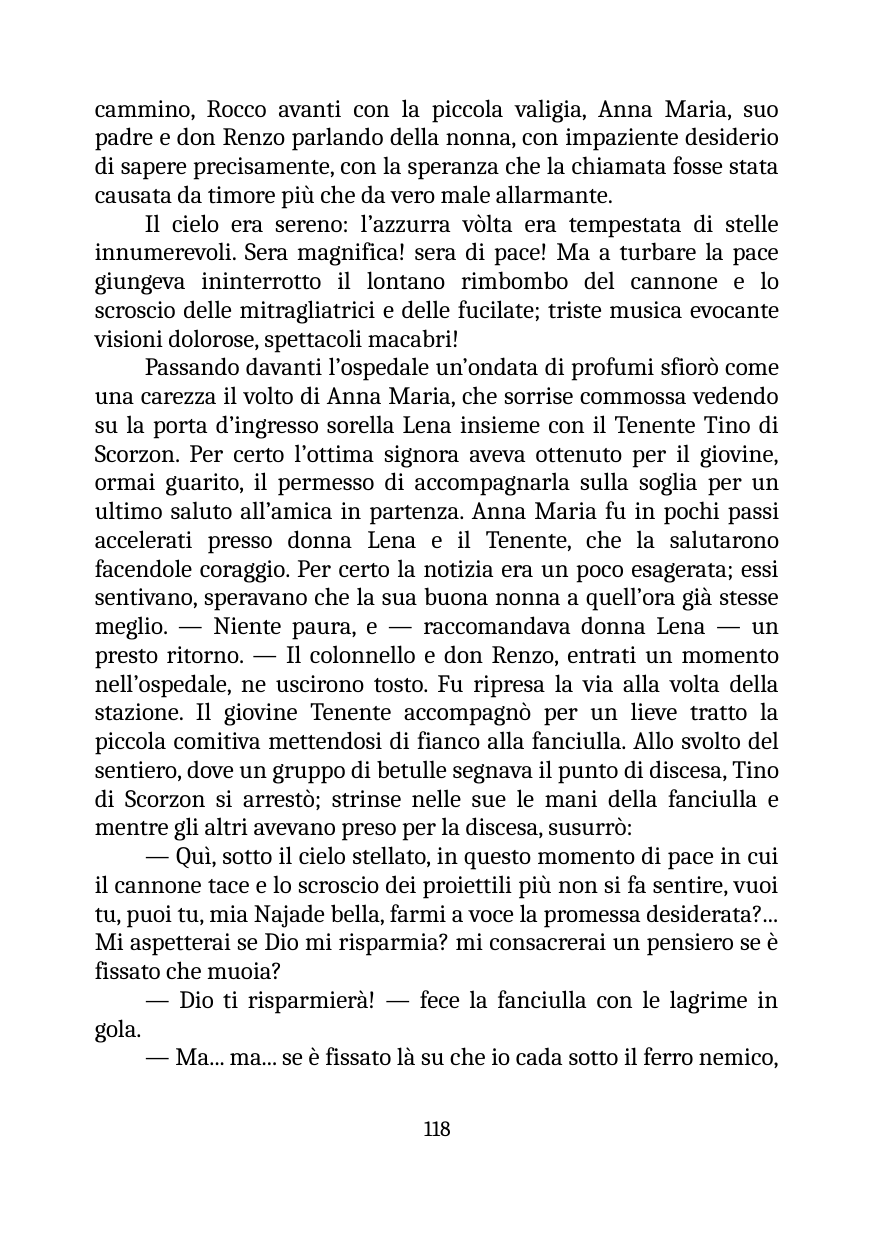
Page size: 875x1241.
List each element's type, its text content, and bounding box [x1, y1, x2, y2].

text Passando davanti l’ospedale un’ondata di profumi sfiorò come una carezza il volto di Anna Maria, che sorrise commossa vedendo su la porta d’ingresso sorella Lena insieme con il Tenente Tino di Scorzon. Per certo l’ottima signora aveva ottenuto per il giovine, ormai guarito, il permesso di accompagnarla sulla soglia per un ultimo saluto all’amica in partenza. Anna Maria fu in pochi passi accelerati presso donna Lena e il Tenente, che la salutarono facendole coraggio. Per certo la notizia era un poco esagerata; essi sentivano, speravano che la sua buona nonna a quell’ora già stesse meglio. — Niente paura, e — raccomandava donna Lena — un presto ritorno. — Il colonnello e don Renzo, entrati un momento nell’ospedale, ne uscirono tosto. Fu ripresa la via alla volta della stazione. Il giovine Tenente accompagnò per un lieve tratto la piccola comitiva mettendosi di fianco alla fanciulla. Allo svolto del sentiero, dove un gruppo di betulle segnava il punto di discesa, Tino di Scorzon si arrestò; strinse nelle sue le mani della fanciulla e mentre gli altri avevano preso per la discesa, susurrò: [94, 353, 779, 842]
text — Quì, sotto il cielo stellato, in questo momento di pace in cui il cannone tace e lo scroscio dei proiettili più non si fa sentire, vuoi tu, puoi tu, mia Najade bella, farmi a voce la promessa desiderata?... Mi aspetterai se Dio mi risparmia? mi consacrerai un pensiero se è fissato che muoia? [94, 842, 779, 986]
text cammino, Rocco avanti con la piccola valigia, Anna Maria, suo padre e don Renzo parlando della nonna, con impaziente desiderio di sapere precisamente, con la speranza che la chiamata fosse stata causata da timore più che da vero male allarmante. [94, 94, 779, 209]
text — Ma... ma... se è fissato là su che io cada sotto il ferro nemico, [94, 1043, 779, 1072]
text — Dio ti risparmierà! — fece la fanciulla con le lagrime in gola. [94, 986, 779, 1043]
text Il cielo era sereno: l’azzurra vòlta era tempestata di stelle innumerevoli. Sera magnifica! sera di pace! Ma a turbare la pace giungeva ininterrotto il lontano rimbombo del cannone e lo scroscio delle mitragliatrici e delle fucilate; triste musica evocante visioni dolorose, spettacoli macabri! [94, 209, 779, 353]
